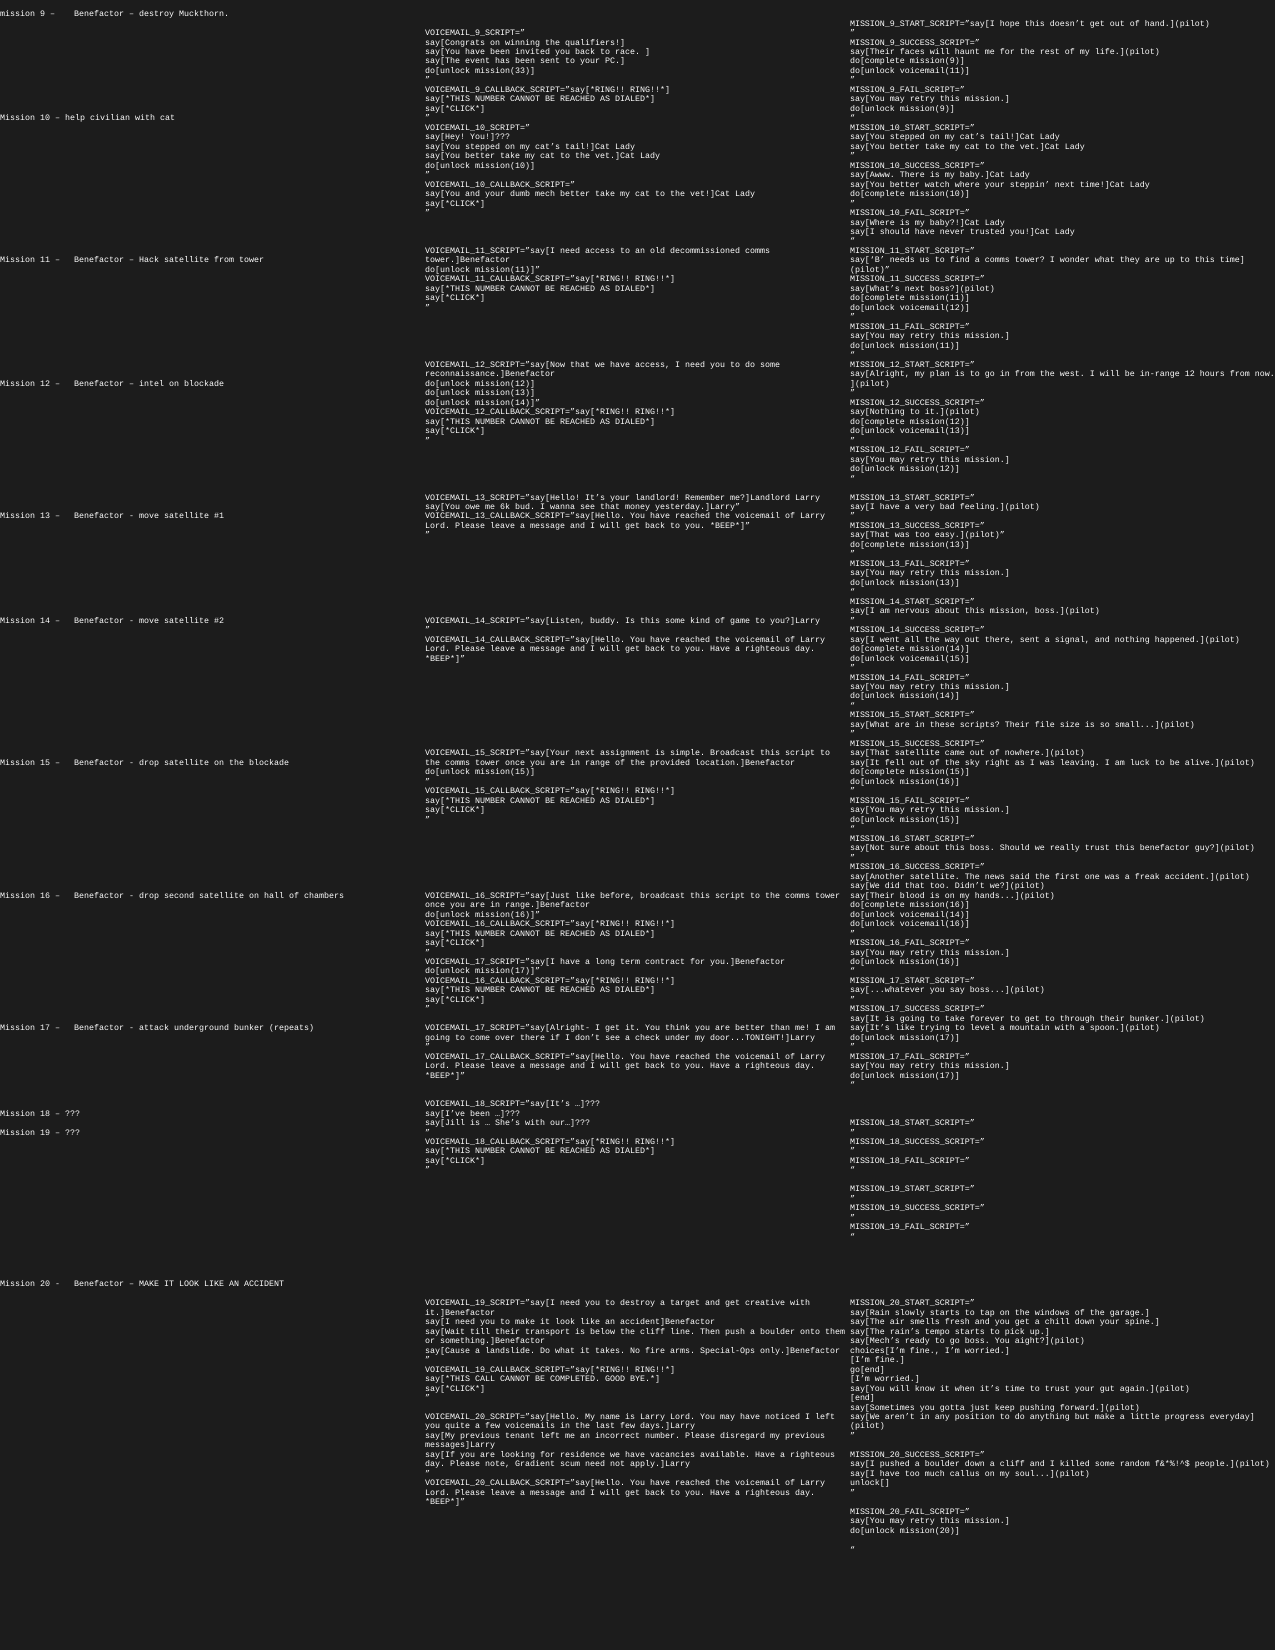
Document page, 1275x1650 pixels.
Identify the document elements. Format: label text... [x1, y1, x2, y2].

text do[complete mission(11)] [850, 294, 1275, 303]
text do[complete mission(13)] [850, 540, 1275, 550]
text say[*THIS NUMBER CANNOT BE REACHED AS DIALED*] [425, 284, 850, 294]
text ” [850, 313, 1275, 322]
text Mission 13 – Benefactor - move satellite #1 [0, 512, 425, 521]
text go[end] [850, 1365, 1275, 1374]
text do[unlock mission(17)]” VOICEMAIL_16_CALLBACK_SCRIPT=”say[*RING!! RING!!*] [425, 967, 850, 986]
text say[I pushed a boulder down a cliff and I killed some random f&*%!^$ people.](pilot) [850, 1460, 1275, 1469]
text ” [850, 1194, 1275, 1204]
text MISSION_12_START_SCRIPT=” [850, 360, 1275, 370]
text [I’m worried.] [850, 1374, 1275, 1384]
text MISSION_17_START_SCRIPT=” [850, 976, 1275, 986]
text VOICEMAIL_10_SCRIPT=” [425, 123, 850, 133]
text do[unlock voicemail(15)] [850, 654, 1275, 663]
text say[You will know it when it’s time to trust your gut again.](pilot) [850, 1384, 1275, 1393]
text say[We did that too. Didn’t we?](pilot) [850, 882, 1275, 891]
text ” [850, 929, 1275, 938]
text say[Sometimes you gotta just keep pushing forward.](pilot) [850, 1403, 1275, 1412]
text ” [425, 1393, 850, 1403]
text MISSION_16_SUCCESS_SCRIPT=” [850, 863, 1275, 872]
text Mission 12 – Benefactor – intel on blockade [0, 379, 425, 389]
text say[Mech’s ready to go boss. You aight?](pilot) [850, 1337, 1275, 1346]
text ” [850, 512, 1275, 521]
text say[It fell out of the sky right as I was leaving. I am luck to be alive.](pilot) [850, 758, 1275, 768]
text do[unlock mission(16)] [850, 957, 1275, 967]
text ” [425, 948, 850, 957]
text “ [850, 588, 1275, 597]
text VOICEMAIL_9_SCRIPT=” [425, 28, 850, 38]
text say[*CLICK*] [425, 938, 850, 948]
text ” VOICEMAIL_9_CALLBACK_SCRIPT=”say[*RING!! RING!!*] [425, 76, 850, 95]
text MISSION_18_FAIL_SCRIPT=” [850, 1156, 1275, 1166]
text MISSION_15_FAIL_SCRIPT=” [850, 796, 1275, 806]
text ” VOICEMAIL_18_CALLBACK_SCRIPT=”say[*RING!! RING!!*] [425, 1128, 850, 1147]
text do[unlock mission(11)] [850, 341, 1275, 351]
text Mission 16 – Benefactor - drop second satellite on hall of chambers [0, 891, 425, 901]
text ” [850, 1488, 1275, 1498]
text Mission 11 – Benefactor – Hack satellite from tower [0, 256, 425, 265]
text say[I am nervous about this mission, boss.](pilot) [850, 607, 1275, 616]
text Mission 14 – Benefactor - move satellite #2 [0, 616, 425, 626]
text say[Awww. There is my baby.]Cat Lady [850, 171, 1275, 180]
text ” [850, 550, 1275, 559]
text MISSION_9_FAIL_SCRIPT=” [850, 85, 1275, 95]
text MISSION_15_SUCCESS_SCRIPT=” [850, 739, 1275, 749]
text ” [425, 114, 850, 123]
text say[Jill is … She’s with our…]??? [425, 1118, 850, 1128]
text do[complete mission(14)] [850, 644, 1275, 654]
text say[You have been invited you back to race. ] [425, 47, 850, 57]
text VOICEMAIL_13_SCRIPT=”say[Hello! It’s your landlord! Remember me?]Landlord Larry [425, 493, 850, 502]
text ” [425, 815, 850, 825]
text say[Their faces will haunt me for the rest of my life.](pilot) [850, 47, 1275, 57]
text say[*THIS NUMBER CANNOT BE REACHED AS DIALED*] [425, 1147, 850, 1156]
text ” [850, 1213, 1275, 1223]
text say[We aren’t in any position to do anything but make a little progress everyday](pilot) [850, 1412, 1275, 1431]
text do[complete mission(16)] [850, 901, 1275, 910]
text ” [850, 663, 1275, 673]
text ” [850, 76, 1275, 85]
text say[The event has been sent to your PC.] [425, 57, 850, 66]
text say[*THIS NUMBER CANNOT BE REACHED AS DIALED*] [425, 417, 850, 427]
text say[I should have never trusted you!]Cat Lady [850, 227, 1275, 237]
text do[unlock mission(12)] [425, 379, 850, 389]
text ” [425, 208, 850, 218]
text say[...whatever you say boss...](pilot) [850, 986, 1275, 995]
text say[*THIS NUMBER CANNOT BE REACHED AS DIALED*] [425, 929, 850, 938]
text “ [850, 701, 1275, 711]
text MISSION_17_SUCCESS_SCRIPT=” [850, 1005, 1275, 1014]
text do[unlock mission(11)]” VOICEMAIL_11_CALLBACK_SCRIPT=”say[*RING!! RING!!*] [425, 265, 850, 284]
text say[Where is my baby?!]Cat Lady [850, 218, 1275, 227]
text ” [850, 1128, 1275, 1137]
text do[unlock mission(14)]” VOICEMAIL_12_CALLBACK_SCRIPT=”say[*RING!! RING!!*] [425, 398, 850, 417]
text MISSION_10_START_SCRIPT=” [850, 123, 1275, 133]
text MISSION_14_START_SCRIPT=” [850, 597, 1275, 607]
text MISSION_11_START_SCRIPT=” [850, 246, 1275, 256]
text say[It’s like trying to level a mountain with a spoon.](pilot) [850, 1024, 1275, 1033]
text do[complete mission(12)] [850, 417, 1275, 427]
text ” VOICEMAIL_19_CALLBACK_SCRIPT=”say[*RING!! RING!!*] [425, 1356, 850, 1374]
text say[*CLICK*] [425, 806, 850, 815]
text say[I went all the way out there, sent a signal, and nothing happened.](pilot) [850, 635, 1275, 644]
text do[unlock voicemail(16)] [850, 919, 1275, 929]
text say[Cause a landslide. Do what it takes. No fire arms. Special-Ops only.]Benefactor [425, 1346, 850, 1356]
text Mission 15 – Benefactor - drop satellite on the blockade [0, 758, 425, 768]
text ” [850, 1147, 1275, 1156]
text VOICEMAIL_14_SCRIPT=”say[Listen, buddy. Is this some kind of game to you?]Larry [425, 616, 850, 626]
text say[It is going to take forever to get to through their bunker.](pilot) [850, 1014, 1275, 1024]
text do[complete mission(15)] [850, 768, 1275, 777]
text say[What’s next boss?](pilot) [850, 284, 1275, 294]
text ” [850, 389, 1275, 398]
text Mission 20 - Benefactor – MAKE IT LOOK LIKE AN ACCIDENT [0, 1280, 425, 1289]
text do[unlock mission(14)] [850, 692, 1275, 701]
text VOICEMAIL_20_SCRIPT=”say[Hello. My name is Larry Lord. You may have noticed I left you quite a few voicemails in the last few days.]Larry [425, 1412, 850, 1431]
text Mission 18 – ??? [0, 1109, 425, 1118]
text ” [850, 787, 1275, 796]
text say[*CLICK*] [425, 294, 850, 303]
text say[The air smells fresh and you get a chill down your spine.] [850, 1318, 1275, 1327]
text MISSION_15_START_SCRIPT=” [850, 711, 1275, 720]
text do[unlock voicemail(14)] [850, 910, 1275, 919]
text say[You may retry this mission.] [850, 1062, 1275, 1071]
text VOICEMAIL_17_SCRIPT=”say[Alright- I get it. You think you are better than me! I am going to come over there if I don’t see a check under my door...TONIGHT!]Larry [425, 1024, 850, 1043]
text MISSION_12_FAIL_SCRIPT=” [850, 446, 1275, 455]
text say[You may retry this mission.] [850, 455, 1275, 464]
text MISSION_13_SUCCESS_SCRIPT=” [850, 521, 1275, 531]
text say[Hey! You!]??? [425, 133, 850, 142]
text ” [425, 1166, 850, 1175]
text MISSION_19_FAIL_SCRIPT=” [850, 1223, 1275, 1232]
text MISSION_16_FAIL_SCRIPT=” [850, 938, 1275, 948]
text ” [850, 1043, 1275, 1052]
text say[*THIS NUMBER CANNOT BE REACHED AS DIALED*] [425, 986, 850, 995]
text say[You may retry this mission.] [850, 948, 1275, 957]
text “ [850, 1232, 1275, 1242]
text do[unlock mission(16)]” VOICEMAIL_16_CALLBACK_SCRIPT=”say[*RING!! RING!!*] [425, 910, 850, 929]
text say[‘B’ needs us to find a comms tower? I wonder what they are up to this time](pilot)” [850, 256, 1275, 275]
text say[I have a very bad feeling.](pilot) [850, 502, 1275, 512]
text ” [850, 199, 1275, 208]
text ” [850, 616, 1275, 626]
text [I’m fine.] [850, 1356, 1275, 1365]
text say[*CLICK*] [425, 995, 850, 1005]
text do[unlock mission(16)] [850, 777, 1275, 787]
text ” [425, 531, 850, 540]
text say[You may retry this mission.] [850, 95, 1275, 104]
text MISSION_10_SUCCESS_SCRIPT=” [850, 161, 1275, 171]
text ” [425, 303, 850, 313]
text MISSION_20_START_SCRIPT=” [850, 1299, 1275, 1308]
text “ [850, 825, 1275, 834]
text do[unlock mission(17)] [850, 1071, 1275, 1081]
text say[What are in these scripts? Their file size is so small...](pilot) [850, 720, 1275, 730]
text VOICEMAIL_17_SCRIPT=”say[I have a long term contract for you.]Benefactor [425, 957, 850, 967]
text “ [850, 967, 1275, 976]
text say[You stepped on my cat’s tail!]Cat Lady [425, 142, 850, 152]
text do[unlock voicemail(13)] [850, 427, 1275, 436]
text do[complete mission(10)] [850, 189, 1275, 199]
text VOICEMAIL_15_SCRIPT=”say[Your next assignment is simple. Broadcast this script to the comms tower once you are in range of the provided location.]Benefactor [425, 749, 850, 768]
text MISSION_9_SUCCESS_SCRIPT=” [850, 38, 1275, 47]
text MISSION_19_SUCCESS_SCRIPT=” [850, 1204, 1275, 1213]
text “ [850, 237, 1275, 246]
text MISSION_10_FAIL_SCRIPT=” [850, 208, 1275, 218]
text ” [850, 152, 1275, 161]
text say[*CLICK*] [425, 427, 850, 436]
text “ [850, 474, 1275, 483]
text say[*CLICK*] [425, 1384, 850, 1393]
text Mission 17 – Benefactor - attack underground bunker (repeats) [0, 1024, 425, 1033]
text Mission 10 – help civilian with cat [0, 114, 425, 123]
text unlock[] [850, 1479, 1275, 1488]
text “ [850, 1545, 1275, 1554]
text MISSION_14_FAIL_SCRIPT=” [850, 673, 1275, 682]
text do[complete mission(9)] [850, 57, 1275, 66]
text say[You may retry this mission.] [850, 682, 1275, 692]
text MISSION_11_SUCCESS_SCRIPT=” [850, 275, 1275, 284]
text mission 9 – Benefactor – destroy Muckthorn. [0, 9, 425, 19]
text VOICEMAIL_11_SCRIPT=”say[I need access to an old decommissioned comms tower.]Benefactor [425, 246, 850, 265]
text say[You stepped on my cat’s tail!]Cat Lady [850, 133, 1275, 142]
text MISSION_20_SUCCESS_SCRIPT=” [850, 1450, 1275, 1460]
text MISSION_14_SUCCESS_SCRIPT=” [850, 626, 1275, 635]
text ” VOICEMAIL_15_CALLBACK_SCRIPT=”say[*RING!! RING!!*] [425, 777, 850, 796]
text do[unlock mission(17)] [850, 1033, 1275, 1043]
text say[You may retry this mission.] [850, 332, 1275, 341]
text MISSION_20_FAIL_SCRIPT=” [850, 1507, 1275, 1517]
text say[You better take my cat to the vet.]Cat Lady [850, 142, 1275, 152]
text choices[I’m fine., I’m worried.] [850, 1346, 1275, 1356]
text Mission 19 – ??? [0, 1128, 425, 1137]
text MISSION_19_START_SCRIPT=” [850, 1185, 1275, 1194]
text say[Another satellite. The news said the first one was a freak accident.](pilot) [850, 872, 1275, 882]
text say[Not sure about this boss. Should we really trust this benefactor guy?](pilot) [850, 844, 1275, 853]
text say[*THIS CALL CANNOT BE COMPLETED. GOOD BYE.*] [425, 1374, 850, 1384]
text [end] [850, 1393, 1275, 1403]
text ” [425, 1005, 850, 1014]
text say[Congrats on winning the qualifiers!] [425, 38, 850, 47]
text MISSION_16_START_SCRIPT=” [850, 834, 1275, 844]
text ” [850, 730, 1275, 739]
text say[I have too much callus on my soul...](pilot) [850, 1469, 1275, 1479]
text ” [850, 436, 1275, 446]
text VOICEMAIL_19_SCRIPT=”say[I need you to destroy a target and get creative with it.]Benefactor [425, 1299, 850, 1318]
text ” [850, 853, 1275, 863]
text MISSION_12_SUCCESS_SCRIPT=” [850, 398, 1275, 408]
text do[unlock mission(15)] [850, 815, 1275, 825]
text say[*CLICK*] [425, 1156, 850, 1166]
text say[You may retry this mission.] [850, 569, 1275, 578]
text ” VOICEMAIL_17_CALLBACK_SCRIPT=”say[Hello. You have reached the voicemail of Larry Lord. Please leave a message and I will get back to you. Have a righteous day. *BEEP*]” [425, 1043, 850, 1081]
text say[Rain slowly starts to tap on the windows of the garage.] [850, 1308, 1275, 1318]
text say[I need you to make it look like an accident]Benefactor [425, 1318, 850, 1327]
text do[unlock voicemail(12)] [850, 303, 1275, 313]
text say[Nothing to it.](pilot) [850, 408, 1275, 417]
text ” [425, 436, 850, 446]
text say[You may retry this mission.] [850, 806, 1275, 815]
text say[That satellite came out of nowhere.](pilot) [850, 749, 1275, 758]
text MISSION_17_FAIL_SCRIPT=” [850, 1052, 1275, 1062]
text do[unlock mission(12)] [850, 464, 1275, 474]
text say[That was too easy.](pilot)” [850, 531, 1275, 540]
text ” [850, 1431, 1275, 1441]
text ” VOICEMAIL_20_CALLBACK_SCRIPT=”say[Hello. You have reached the voicemail of Larry Lord. Please leave a message and I will get back to you. Have a righteous day. *BEEP*]” [425, 1469, 850, 1507]
text say[You better watch where your steppin’ next time!]Cat Lady [850, 180, 1275, 189]
text VOICEMAIL_18_SCRIPT=”say[It’s …]??? [425, 1099, 850, 1109]
text “ [850, 1166, 1275, 1175]
text do[unlock mission(15)] [425, 768, 850, 777]
text MISSION_13_FAIL_SCRIPT=” [850, 559, 1275, 569]
text VOICEMAIL_12_SCRIPT=”say[Now that we have access, I need you to do some reconnaissance.]Benefactor [425, 360, 850, 379]
text ” VOICEMAIL_10_CALLBACK_SCRIPT=” [425, 171, 850, 189]
text “ [850, 351, 1275, 360]
text do[unlock mission(13)] [850, 578, 1275, 588]
text VOICEMAIL_16_SCRIPT=”say[Just like before, broadcast this script to the comms tower once you are in range.]Benefactor [425, 891, 850, 910]
text ” [850, 995, 1275, 1005]
text MISSION_18_SUCCESS_SCRIPT=” [850, 1137, 1275, 1147]
text say[*CLICK*] [425, 104, 850, 114]
text say[The rain’s tempo starts to pick up.] [850, 1327, 1275, 1337]
text MISSION_9_START_SCRIPT=”say[I hope this doesn’t get out of hand.](pilot) [850, 19, 1275, 28]
text ” [850, 28, 1275, 38]
text say[You may retry this mission.] [850, 1517, 1275, 1526]
text do[unlock mission(10)] [425, 161, 850, 171]
text say[*CLICK*] [425, 199, 850, 208]
text say[I’ve been …]??? [425, 1109, 850, 1118]
text say[*THIS NUMBER CANNOT BE REACHED AS DIALED*] [425, 796, 850, 806]
text “ [850, 1081, 1275, 1090]
text say[My previous tenant left me an incorrect number. Please disregard my previous messages]Larry [425, 1431, 850, 1450]
text say[If you are looking for residence we have vacancies available. Have a righteous day. Please note, Gradient scum need not apply.]Larry [425, 1450, 850, 1469]
text MISSION_13_START_SCRIPT=” [850, 493, 1275, 502]
text say[You owe me 6k bud. I wanna see that money yesterday.]Larry” VOICEMAIL_13_CALLBACK_SCRIPT=”say[Hello. You have reached the voicemail of Larry Lord. Please leave a message and I will get back to you. *BEEP*]” [425, 502, 850, 531]
text do[unlock mission(20)] [850, 1526, 1275, 1536]
text do[unlock mission(9)] [850, 104, 1275, 114]
text ” VOICEMAIL_14_CALLBACK_SCRIPT=”say[Hello. You have reached the voicemail of Larry Lord. Please leave a message and I will get back to you. Have a righteous day. *BEEP*]” [425, 626, 850, 663]
text MISSION_11_FAIL_SCRIPT=” [850, 322, 1275, 332]
text do[unlock voicemail(11)] [850, 66, 1275, 76]
text say[Alright, my plan is to go in from the west. I will be in-range 12 hours from now. ](pilot) [850, 370, 1275, 389]
text do[unlock mission(33)] [425, 66, 850, 76]
text say[*THIS NUMBER CANNOT BE REACHED AS DIALED*] [425, 95, 850, 104]
text do[unlock mission(13)] [425, 389, 850, 398]
text say[Wait till their transport is below the cliff line. Then push a boulder onto them or something.]Benefactor [425, 1327, 850, 1346]
text say[You and your dumb mech better take my cat to the vet!]Cat Lady [425, 189, 850, 199]
text say[Their blood is on my hands...](pilot) [850, 891, 1275, 901]
text MISSION_18_START_SCRIPT=” [850, 1118, 1275, 1128]
text say[You better take my cat to the vet.]Cat Lady [425, 152, 850, 161]
text “ [850, 114, 1275, 123]
